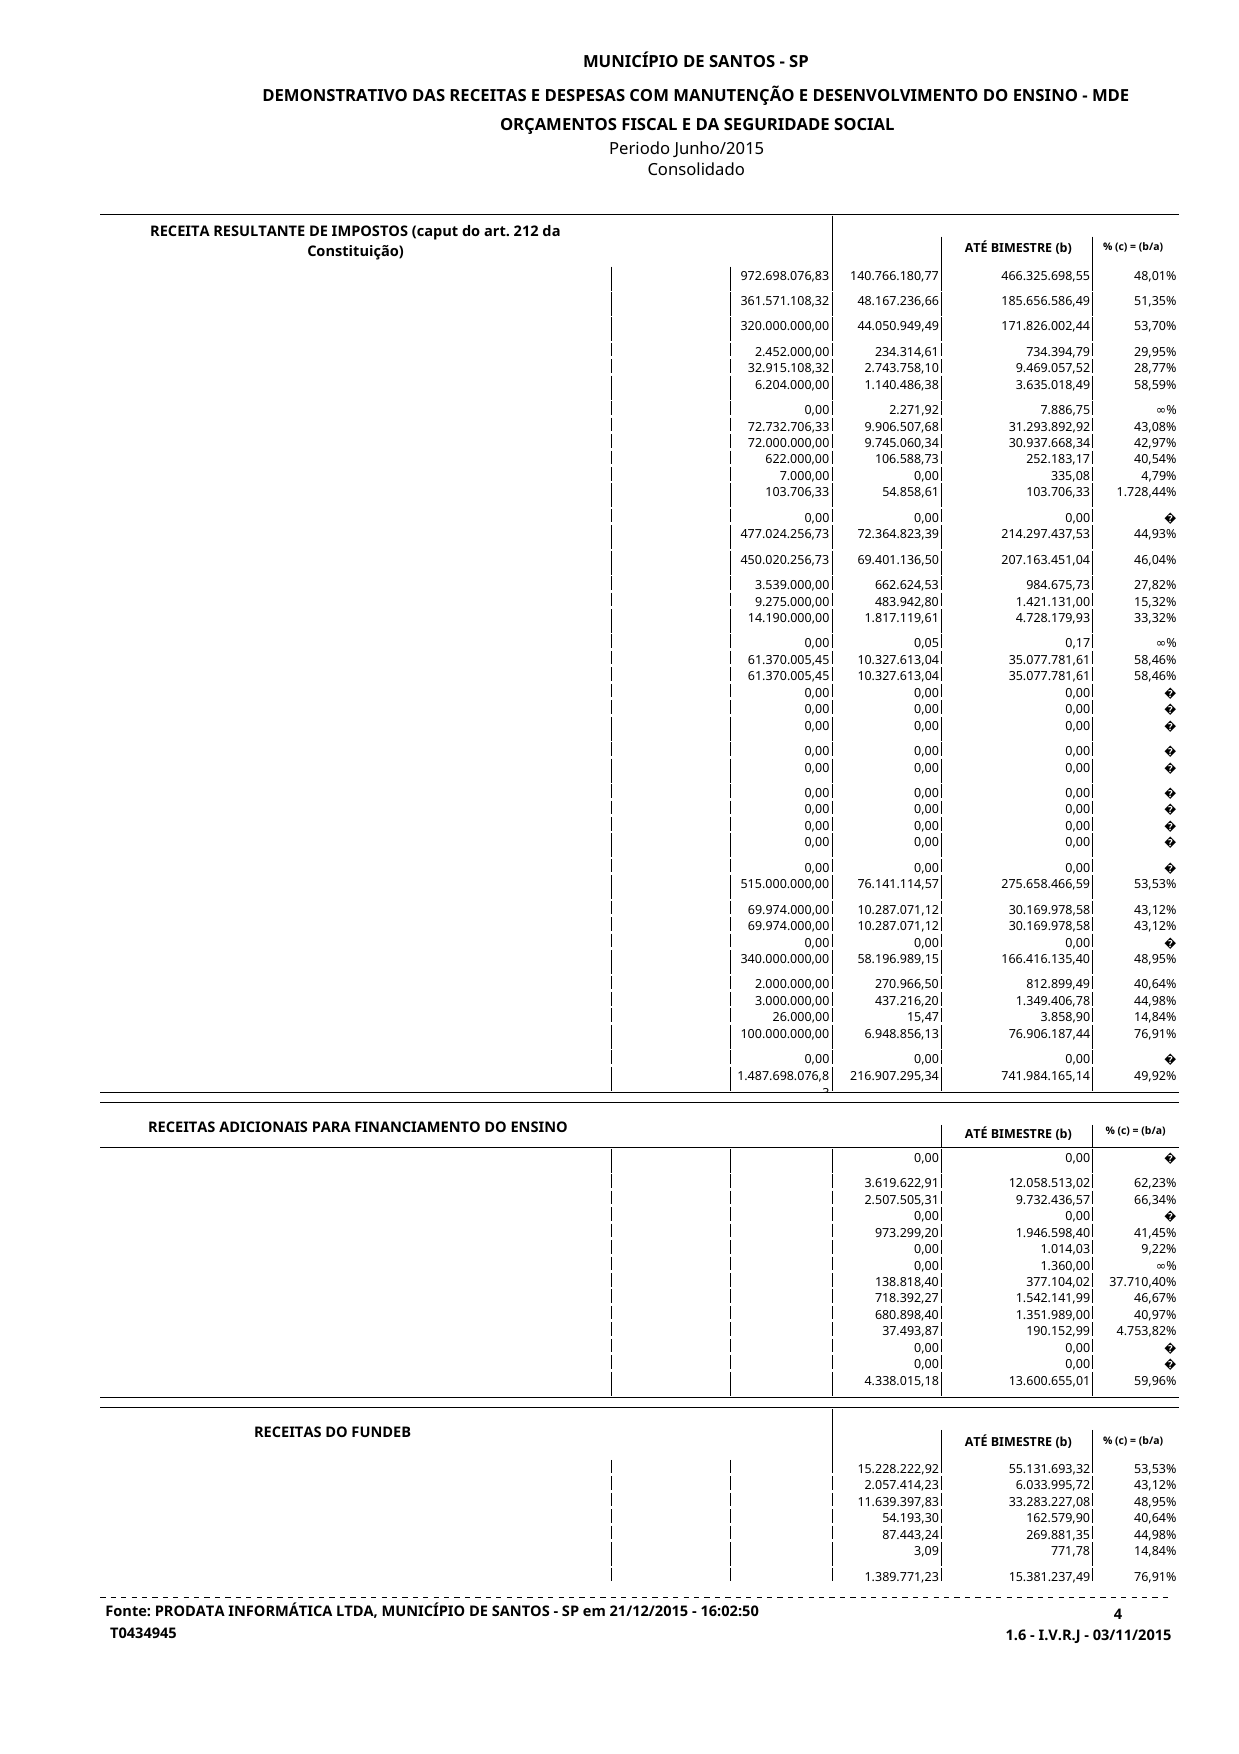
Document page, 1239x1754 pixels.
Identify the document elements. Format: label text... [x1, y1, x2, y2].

table_cell [314, 651, 402, 667]
table_cell [595, 509, 608, 525]
table_cell 0,00 [835, 759, 939, 775]
table_cell [116, 525, 201, 542]
table_cell [464, 609, 594, 626]
table_cell [595, 1290, 608, 1306]
table_cell [116, 1453, 201, 1458]
table_cell [996, 967, 1090, 976]
table_cell 1.946.598,40 [944, 1224, 1090, 1240]
table_cell [402, 467, 464, 483]
table_cell [722, 1399, 731, 1407]
table_cell [1114, 850, 1168, 859]
table_cell [402, 1399, 464, 1407]
table_cell [1181, 467, 1239, 483]
table_cell [1097, 733, 1114, 742]
table_cell [314, 733, 402, 742]
table_cell [213, 576, 313, 593]
table_cell 734.394,79 [944, 343, 1090, 359]
table_cell [733, 1290, 773, 1306]
table_cell [870, 775, 939, 784]
table_cell [110, 1411, 116, 1427]
table_cell [1181, 1372, 1239, 1388]
table_cell [971, 1094, 996, 1102]
table_cell [213, 334, 313, 343]
table_cell [1181, 318, 1239, 334]
table_cell [213, 451, 313, 467]
table_cell [1097, 1094, 1114, 1102]
table_cell [733, 1149, 773, 1165]
table_cell [110, 1094, 116, 1102]
table_cell [722, 609, 730, 626]
table_cell [116, 1083, 201, 1092]
table_cell [110, 217, 116, 235]
table_cell [464, 1355, 594, 1372]
table_cell [870, 1584, 939, 1598]
table_cell [595, 1584, 608, 1598]
table_cell [314, 850, 402, 859]
table_cell [621, 775, 717, 784]
table_cell 3,09 [835, 1542, 939, 1559]
table_cell [0, 136, 100, 150]
table_cell [0, 334, 100, 343]
table_cell 66,34% [1097, 1191, 1176, 1207]
table_cell [595, 318, 608, 334]
table_cell 270.966,50 [835, 976, 939, 992]
table_cell 43,12% [1097, 901, 1176, 917]
table_cell [1181, 567, 1239, 576]
table_cell [213, 542, 313, 551]
table_cell [595, 1388, 608, 1397]
table_cell [201, 992, 213, 1008]
table_cell [110, 668, 116, 684]
table_cell [0, 859, 100, 875]
table_cell [110, 733, 116, 742]
table_cell [116, 418, 201, 434]
table_cell [733, 1094, 773, 1102]
table_cell [201, 1493, 213, 1509]
table_cell [595, 1493, 608, 1509]
table_cell [835, 1399, 868, 1407]
table_cell 0,00 [944, 817, 1090, 833]
table_cell [201, 1067, 213, 1083]
table_cell [595, 343, 608, 359]
table_cell [722, 1290, 731, 1306]
table_cell [0, 451, 100, 467]
table_cell [464, 1191, 594, 1207]
table_cell [996, 1559, 1090, 1568]
table_cell [996, 1388, 1090, 1397]
table_cell [595, 1149, 608, 1165]
table_cell [621, 759, 717, 775]
table_cell [213, 1257, 313, 1273]
table_cell [595, 1399, 608, 1407]
table_cell [835, 1083, 868, 1092]
table_cell [464, 1411, 594, 1427]
table_cell [595, 850, 608, 859]
table_cell [110, 434, 116, 451]
table_cell [402, 509, 464, 525]
table_cell [595, 1067, 608, 1083]
table_cell [116, 509, 201, 525]
table_cell [116, 859, 201, 875]
table_cell 48.167.236,66 [835, 292, 939, 308]
table_cell [621, 1323, 717, 1339]
table_cell [314, 1509, 402, 1526]
table_cell [201, 1568, 213, 1584]
table_cell [947, 1453, 971, 1458]
table_cell [464, 343, 594, 359]
table_cell [733, 392, 773, 401]
table_cell 10.327.613,04 [835, 668, 939, 684]
table_cell [402, 950, 464, 967]
table_cell [110, 376, 116, 392]
table_cell [116, 359, 201, 376]
table_cell [0, 759, 100, 775]
table_cell [0, 1050, 100, 1067]
table_cell [722, 567, 731, 576]
table_cell 437.216,20 [835, 992, 939, 1008]
table_cell [213, 651, 313, 667]
table_cell [1181, 1273, 1239, 1289]
table_cell 26.000,00 [733, 1009, 829, 1025]
table_cell [314, 509, 402, 525]
table_cell [314, 451, 402, 467]
table_cell [621, 467, 717, 483]
table_cell [314, 75, 402, 84]
table_cell [402, 1025, 464, 1041]
table_cell [835, 217, 868, 235]
table_cell [733, 733, 773, 742]
table_cell [1097, 542, 1114, 551]
table_cell [201, 850, 213, 859]
table_cell [402, 292, 464, 308]
table_cell [213, 1460, 313, 1476]
table_cell [314, 359, 402, 376]
table_cell [213, 401, 313, 418]
table_header [870, 0, 939, 49]
table_cell [733, 1224, 773, 1240]
table_cell [1181, 1453, 1239, 1458]
table_cell [1181, 976, 1239, 992]
table_cell 0,00 [944, 1207, 1090, 1224]
table_cell 4.338.015,18 [835, 1372, 939, 1388]
table_cell 0,00 [733, 509, 829, 525]
table_cell [621, 742, 717, 759]
table_cell 515.000.000,00 [733, 875, 829, 901]
table_cell 106.588,73 [835, 451, 939, 467]
table_cell [733, 1273, 773, 1289]
table_cell [110, 684, 116, 700]
table_cell [110, 784, 116, 801]
table_cell [314, 1306, 402, 1322]
table_cell [110, 651, 116, 667]
table_cell [110, 1542, 116, 1559]
table_cell [116, 1355, 201, 1372]
table_cell [116, 392, 201, 401]
table_cell [595, 817, 608, 833]
table_cell [595, 525, 608, 542]
table_cell [947, 309, 971, 317]
table_cell [201, 875, 213, 892]
table_cell 0,00 [835, 467, 939, 483]
table_cell [595, 1323, 608, 1339]
table_cell [733, 1542, 773, 1559]
table_cell [402, 1568, 464, 1584]
table_cell [947, 626, 971, 634]
table_cell [595, 240, 608, 259]
table_cell 12.058.513,02 [944, 1174, 1090, 1191]
table_cell [621, 668, 717, 684]
table_cell [1097, 850, 1114, 859]
table_cell [971, 217, 996, 235]
table_cell 76,91% [1097, 1025, 1176, 1041]
table_cell 9.745.060,34 [835, 434, 939, 451]
table_cell [0, 1067, 100, 1083]
table_cell 69.401.136,50 [835, 551, 939, 567]
table_cell [722, 359, 731, 376]
table_cell [996, 217, 1090, 235]
table_cell [213, 567, 313, 576]
table_cell [1097, 1411, 1114, 1427]
table_cell [314, 668, 402, 684]
table_cell 1.542.141,99 [944, 1290, 1090, 1306]
table_cell [116, 801, 201, 817]
table_cell [1181, 112, 1239, 136]
table_cell [773, 1411, 829, 1427]
table_cell [722, 635, 731, 651]
table_cell [621, 1240, 717, 1257]
table_cell [213, 1224, 313, 1240]
table_cell [110, 950, 116, 967]
table_cell 13.600.655,01 [944, 1372, 1090, 1388]
table_cell [595, 542, 608, 551]
table_cell [996, 1165, 1090, 1174]
table_cell [621, 1125, 717, 1143]
table_cell [464, 1290, 594, 1306]
table_cell [314, 717, 402, 733]
table_cell [464, 401, 594, 418]
table_cell [201, 334, 213, 343]
table_cell [835, 567, 868, 576]
table_cell [213, 934, 313, 950]
table_cell [1114, 626, 1168, 634]
table_cell � [1097, 1339, 1176, 1355]
table_cell [971, 1388, 996, 1397]
table_cell [835, 240, 868, 259]
table_cell [110, 700, 116, 717]
table_cell [110, 1257, 116, 1273]
table_cell [213, 1174, 313, 1191]
table_cell [110, 240, 116, 259]
table_cell [402, 1355, 464, 1372]
table_cell [722, 1509, 731, 1526]
table_cell [110, 901, 116, 917]
table_cell [0, 283, 100, 292]
table_cell [201, 1355, 213, 1372]
table_cell [773, 1433, 829, 1449]
table_cell [110, 343, 116, 359]
table_cell [201, 434, 213, 451]
table_cell [201, 717, 213, 733]
table_cell [773, 850, 829, 859]
table_cell [870, 1453, 939, 1458]
table_cell [1181, 1290, 1239, 1306]
table_cell [595, 1509, 608, 1526]
table_cell [971, 1165, 996, 1174]
table_cell [1181, 51, 1239, 75]
table_cell [110, 593, 116, 609]
table_cell [996, 1411, 1090, 1427]
table_cell [213, 376, 313, 392]
table_cell [971, 1399, 996, 1407]
table_cell [835, 542, 868, 551]
table_cell [0, 1372, 100, 1388]
table_cell [201, 1094, 213, 1102]
table_cell ORÇAMENTOS FISCAL E DA SEGURIDADE SOCIAL [213, 112, 1181, 136]
table_cell [464, 542, 594, 551]
table_cell [402, 1388, 464, 1397]
table_cell [621, 259, 717, 265]
table_cell [722, 859, 731, 875]
table_cell [116, 542, 201, 551]
table_cell [464, 484, 594, 500]
table_cell [733, 1339, 773, 1355]
table_cell [595, 334, 608, 343]
table_cell [1097, 626, 1114, 634]
table_cell [201, 525, 213, 542]
table_cell [314, 309, 402, 317]
table_cell [116, 850, 201, 859]
table_cell [201, 1372, 213, 1388]
table_cell [213, 525, 313, 542]
table_cell [464, 418, 594, 434]
table_cell [722, 343, 731, 359]
table_cell [0, 157, 100, 180]
table_cell [722, 1094, 731, 1102]
table_cell [1097, 500, 1114, 509]
table_cell [1097, 1584, 1114, 1598]
table_cell [0, 292, 100, 308]
table_cell [722, 1050, 731, 1067]
table_cell [116, 775, 201, 784]
table_cell [110, 136, 116, 150]
table_cell [464, 1584, 594, 1598]
table_cell [1181, 576, 1239, 593]
table_cell [0, 201, 100, 213]
table_cell [116, 150, 201, 157]
table_cell [0, 1453, 100, 1458]
table_cell 0,00 [835, 1339, 939, 1355]
table_cell RECEITA RESULTANTE DE IMPOSTOS (caput do art. 212 da Constituição) [116, 217, 594, 265]
table_cell [773, 500, 829, 509]
table_cell [773, 1323, 829, 1339]
table_cell [835, 1411, 868, 1427]
table_cell [116, 1460, 201, 1476]
table_cell [870, 567, 939, 576]
table_cell 59,96% [1097, 1372, 1176, 1388]
table_cell [595, 875, 608, 892]
table_cell [722, 576, 731, 593]
table_cell [213, 717, 313, 733]
table_cell [464, 1559, 594, 1568]
table_cell [402, 1493, 464, 1509]
table_cell [110, 359, 116, 376]
table_cell [773, 1094, 829, 1102]
table_cell [464, 1568, 594, 1584]
table_cell [595, 1542, 608, 1559]
table_cell [621, 525, 717, 542]
table_cell [722, 1174, 731, 1191]
table_cell � [1097, 1207, 1176, 1224]
table_cell [110, 1509, 116, 1526]
table_cell [773, 1165, 829, 1174]
table_cell 30.937.668,34 [944, 434, 1090, 451]
table_cell [595, 593, 608, 609]
table_cell [0, 567, 100, 576]
table_cell [621, 318, 717, 334]
table_cell [110, 1067, 116, 1083]
table_cell [116, 343, 201, 359]
table_cell [110, 1339, 116, 1355]
table_cell [201, 700, 213, 717]
table_cell [201, 784, 213, 801]
table_cell [0, 1584, 100, 1598]
table_cell [1181, 992, 1239, 1008]
table_cell 0,00 [835, 784, 939, 801]
table_cell [201, 1306, 213, 1322]
table_cell [116, 1433, 201, 1449]
table_cell [402, 434, 464, 451]
table_cell [621, 1050, 717, 1067]
table_cell [996, 1083, 1090, 1092]
table_cell [1181, 1125, 1239, 1143]
table_cell [464, 742, 594, 759]
table_cell [116, 934, 201, 950]
table_cell [110, 742, 116, 759]
table_cell [722, 1460, 731, 1476]
table_cell [1114, 967, 1168, 976]
table_cell [0, 51, 100, 75]
table_cell [314, 700, 402, 717]
table_cell 1.728,44% [1097, 484, 1176, 500]
table_cell [314, 551, 402, 567]
table_cell [213, 1083, 313, 1092]
table_cell [947, 1559, 971, 1568]
table_cell [314, 1094, 402, 1102]
table_cell [110, 875, 116, 892]
table_cell [213, 467, 313, 483]
table_cell [773, 1399, 829, 1407]
table_cell [773, 1191, 829, 1207]
table_cell [621, 1476, 717, 1493]
table_cell [1097, 1388, 1114, 1397]
table_cell [971, 542, 996, 551]
table_cell [402, 1149, 464, 1165]
table_cell DEMONSTRATIVO DAS RECEITAS E DESPESAS COM MANUTENÇÃO E DESENVOLVIMENTO DO ENSINO - MDE [213, 84, 1179, 111]
table_cell [773, 775, 829, 784]
table_cell [314, 318, 402, 334]
table_cell [722, 901, 731, 917]
table_cell [621, 1174, 717, 1191]
table_cell [402, 1584, 464, 1598]
table_cell [201, 1083, 213, 1092]
table_cell [402, 1290, 464, 1306]
table_cell [722, 817, 731, 833]
table_cell [0, 635, 100, 651]
table_cell [870, 75, 939, 84]
table_cell [595, 1041, 608, 1050]
table_cell [621, 418, 717, 434]
table_cell [464, 1542, 594, 1559]
table_cell [621, 1399, 717, 1407]
table_cell [621, 1625, 717, 1644]
table_cell [116, 684, 201, 700]
table_cell [733, 1568, 773, 1584]
table_cell [621, 1306, 717, 1322]
table_cell [0, 359, 100, 376]
table_cell [773, 1125, 829, 1143]
table_cell [110, 1433, 116, 1449]
table_cell [402, 609, 464, 626]
table_cell [0, 192, 100, 201]
table_cell 43,12% [1097, 917, 1176, 934]
table_cell 10.287.071,12 [835, 917, 939, 934]
table_cell [733, 1453, 773, 1458]
table_cell [201, 733, 213, 742]
table_cell [595, 609, 608, 626]
table_cell [870, 500, 939, 509]
table_cell 40,64% [1097, 976, 1176, 992]
table_cell [947, 733, 971, 742]
table_cell [1097, 967, 1114, 976]
table_cell 1.6 - I.V.R.J - 03/11/2015 [870, 1625, 1171, 1644]
table_cell 1.487.698.076,83 [733, 1067, 829, 1092]
table_cell [314, 150, 402, 157]
table_cell [110, 1025, 116, 1041]
table_cell [110, 1388, 116, 1397]
table_cell 72.000.000,00 [733, 434, 829, 451]
table_cell [201, 484, 213, 500]
table_cell 0,00 [944, 684, 1090, 700]
table_cell [0, 1149, 100, 1165]
table_cell [971, 201, 996, 213]
table_cell [0, 434, 100, 451]
table_cell � [1097, 509, 1176, 525]
table_cell [595, 1224, 608, 1240]
table_cell [996, 775, 1090, 784]
table_cell [314, 1191, 402, 1207]
table_cell [116, 1526, 201, 1542]
table_cell [1181, 950, 1239, 967]
table_cell [595, 283, 608, 292]
table_cell [464, 392, 594, 401]
table_cell [201, 1323, 213, 1339]
table_cell [722, 401, 731, 418]
table_cell [595, 1433, 608, 1449]
table_cell 973.299,20 [835, 1224, 939, 1240]
table_header [116, 0, 201, 49]
table_cell [1181, 180, 1239, 192]
table_cell [722, 240, 731, 259]
table_cell [621, 1372, 717, 1388]
table_cell [464, 551, 594, 567]
table_cell [1181, 1509, 1239, 1526]
table_cell [1181, 1041, 1239, 1050]
table_cell [595, 967, 608, 976]
table_cell [314, 1339, 402, 1355]
table_cell [402, 976, 464, 992]
table_cell [213, 500, 313, 509]
table_cell [835, 967, 868, 976]
table_cell [733, 1460, 773, 1476]
table_cell [402, 1067, 464, 1083]
table_cell [595, 1009, 608, 1025]
table_cell [621, 1207, 717, 1224]
table_cell [1181, 717, 1239, 733]
table_cell [0, 217, 100, 235]
table_cell 680.898,40 [835, 1306, 939, 1322]
table_cell 0,00 [733, 934, 829, 950]
table_cell [201, 1290, 213, 1306]
table_cell [971, 1041, 996, 1050]
table_cell [773, 201, 829, 213]
table_cell [621, 1083, 717, 1092]
table_cell [213, 318, 313, 334]
table_cell [1181, 1083, 1239, 1092]
table_cell [621, 1493, 717, 1509]
table_cell 0,00 [733, 1050, 829, 1067]
table_cell [773, 240, 829, 259]
table_cell [110, 1009, 116, 1025]
table_cell [595, 1460, 608, 1476]
table_cell [213, 742, 313, 759]
table_cell [201, 817, 213, 833]
table_cell [621, 484, 717, 500]
table_cell [201, 112, 213, 136]
table_cell [971, 75, 996, 84]
table_cell [116, 733, 201, 742]
table_cell [0, 1041, 100, 1050]
table_cell [722, 684, 731, 700]
table_cell [201, 283, 213, 292]
table_cell [722, 759, 730, 775]
table_cell [110, 759, 116, 775]
table_cell [402, 733, 464, 742]
table_cell [773, 626, 829, 634]
table_cell 466.325.698,55 [944, 267, 1090, 283]
table_cell 0,05 [835, 635, 939, 651]
table_cell [0, 934, 100, 950]
table_cell [116, 180, 201, 192]
table_cell [213, 593, 313, 609]
table_cell [402, 525, 464, 542]
table_cell [722, 1584, 731, 1598]
table_cell 69.974.000,00 [733, 901, 829, 917]
table_cell [402, 1273, 464, 1289]
table_cell [201, 343, 213, 359]
table_cell [1181, 784, 1239, 801]
table_cell 53,53% [1097, 875, 1176, 892]
table_cell [996, 1094, 1090, 1102]
table_cell [314, 525, 402, 542]
table_cell [464, 1174, 594, 1191]
table_cell [201, 834, 213, 850]
table_cell [722, 484, 730, 500]
table_cell � [1097, 859, 1176, 875]
table_cell 0,00 [944, 1149, 1090, 1165]
table_cell [213, 201, 313, 213]
table_cell 0,00 [733, 759, 829, 775]
table_cell [1181, 801, 1239, 817]
table_cell [116, 717, 201, 733]
table_cell [0, 733, 100, 742]
table_cell [621, 1453, 717, 1458]
table_cell [1181, 509, 1239, 525]
table_cell [0, 700, 100, 717]
table_cell [314, 1174, 402, 1191]
table_cell � [1097, 1355, 1176, 1372]
table_cell [870, 626, 939, 634]
table_cell [110, 1165, 116, 1174]
table_cell [464, 901, 594, 917]
table_cell [595, 1240, 608, 1257]
table_cell [1114, 1388, 1168, 1397]
table_cell [733, 1584, 773, 1598]
table_cell [996, 1453, 1090, 1458]
table_cell [621, 817, 717, 833]
table_cell [835, 892, 868, 901]
table_cell 14,84% [1097, 1542, 1176, 1559]
table_cell [595, 392, 608, 401]
table_cell [116, 759, 201, 775]
table_cell [116, 1041, 201, 1050]
table_cell [201, 859, 213, 875]
table_cell [835, 1388, 868, 1397]
table_cell [1181, 542, 1239, 551]
table_cell 35.077.781,61 [944, 668, 1090, 684]
table_cell [110, 976, 116, 992]
table_cell [464, 1050, 594, 1067]
table_cell [1181, 1559, 1239, 1568]
table_cell [722, 267, 730, 283]
table_cell [213, 1009, 313, 1025]
table_cell [971, 283, 996, 292]
table_cell 741.984.165,14 [944, 1067, 1090, 1083]
table_cell 2.271,92 [835, 401, 939, 418]
table_cell 42,97% [1097, 434, 1176, 451]
table_cell [722, 1568, 731, 1584]
table_cell [464, 668, 594, 684]
table_cell [402, 283, 464, 292]
table_cell [402, 309, 464, 317]
table_cell [213, 1355, 313, 1372]
table_cell [402, 1174, 464, 1191]
table_cell [1181, 684, 1239, 700]
table_cell [314, 1542, 402, 1559]
table_cell [213, 1339, 313, 1355]
table_cell [0, 626, 100, 634]
table_cell [464, 1067, 594, 1083]
table_cell [402, 376, 464, 392]
table_cell [464, 1165, 594, 1174]
table_cell [870, 1041, 939, 1050]
table_cell [314, 401, 402, 418]
table_cell [110, 917, 116, 934]
table_cell [201, 500, 213, 509]
table_cell [595, 359, 608, 376]
table_cell [947, 500, 971, 509]
table_cell � [1097, 784, 1176, 801]
table_cell [0, 240, 100, 259]
table_cell [402, 934, 464, 950]
table_cell [722, 700, 731, 717]
table_cell [213, 392, 313, 401]
table_cell 9.469.057,52 [944, 359, 1090, 376]
table_cell [621, 1067, 717, 1083]
table_cell [1114, 392, 1168, 401]
table_cell � [1097, 934, 1176, 950]
table_cell [1181, 359, 1239, 376]
table_cell [0, 593, 100, 609]
table_cell [996, 626, 1090, 634]
table_cell [110, 801, 116, 817]
table_cell [464, 1224, 594, 1240]
table_cell [314, 1257, 402, 1273]
table_cell [464, 1476, 594, 1493]
table_cell [213, 1149, 313, 1165]
table_cell [1114, 136, 1168, 150]
table_cell 234.314,61 [835, 343, 939, 359]
table_cell [110, 892, 116, 901]
table_cell [1181, 1476, 1239, 1493]
table_cell 2.000.000,00 [733, 976, 829, 992]
table_cell [314, 418, 402, 434]
table_cell [402, 1526, 464, 1542]
table_cell [464, 1025, 594, 1041]
table_cell [947, 201, 971, 213]
table_cell [464, 684, 594, 700]
table_cell [595, 684, 608, 700]
table_cell [402, 967, 464, 976]
table_cell [110, 267, 116, 283]
table_cell [213, 551, 313, 567]
table_cell [1114, 309, 1168, 317]
table_cell [621, 1257, 717, 1273]
table_cell [595, 950, 608, 967]
table_cell [116, 201, 201, 213]
table_cell [1181, 1165, 1239, 1174]
table_cell [595, 733, 608, 742]
table_cell [201, 609, 213, 626]
table_cell [722, 967, 731, 976]
table_cell [464, 1083, 594, 1092]
table_cell [110, 1323, 116, 1339]
table_cell 275.658.466,59 [944, 875, 1090, 892]
table_cell 1.349.406,78 [944, 992, 1090, 1008]
table_cell 0,00 [733, 859, 829, 875]
table_cell [971, 892, 996, 901]
table_cell [1181, 668, 1239, 684]
table_cell [213, 509, 313, 525]
table_cell [116, 318, 201, 334]
table_cell [621, 1224, 717, 1240]
table_cell [402, 992, 464, 1008]
table_cell [314, 859, 402, 875]
table_cell [0, 484, 100, 500]
table_cell [110, 967, 116, 976]
table_cell [464, 1460, 594, 1476]
table_cell [835, 1584, 868, 1598]
table_cell [835, 626, 868, 634]
table_cell [213, 1273, 313, 1289]
table_cell [722, 1453, 731, 1458]
table_cell [110, 1191, 116, 1207]
table_cell [464, 334, 594, 343]
table_cell [110, 850, 116, 859]
table_cell [116, 1542, 201, 1559]
table_cell [110, 635, 116, 651]
table_cell [773, 1476, 829, 1493]
table_cell [201, 1207, 213, 1224]
table_cell [947, 967, 971, 976]
table_cell 28,77% [1097, 359, 1176, 376]
table_cell [733, 1411, 773, 1427]
table_cell [464, 292, 594, 308]
table_cell [213, 1067, 313, 1083]
table_cell 622.000,00 [733, 451, 829, 467]
table_cell 2.057.414,23 [835, 1476, 939, 1493]
table_cell [996, 136, 1090, 150]
table_cell [733, 1399, 773, 1407]
table_cell [314, 967, 402, 976]
table_cell [0, 467, 100, 483]
table_cell [1181, 892, 1239, 901]
table_cell 14,84% [1097, 1009, 1176, 1025]
table_cell [201, 1025, 213, 1041]
table_cell [595, 1306, 608, 1322]
table_cell [773, 392, 829, 401]
table_cell [110, 1290, 116, 1306]
table_cell [402, 635, 464, 651]
table_cell [621, 500, 717, 509]
table_cell [0, 1083, 100, 1092]
table_cell [621, 1025, 717, 1041]
table_cell [0, 1399, 100, 1408]
table_cell [110, 84, 116, 111]
table_cell [116, 635, 201, 651]
table_cell [402, 1165, 464, 1174]
table_cell [402, 359, 464, 376]
table_cell [722, 1009, 731, 1025]
table_cell [0, 668, 100, 684]
table_cell [110, 509, 116, 525]
table_cell [947, 1083, 971, 1092]
table_cell [722, 950, 730, 967]
table_cell [722, 801, 731, 817]
table_cell [1181, 484, 1239, 500]
table_cell [110, 576, 116, 593]
table_cell [213, 309, 313, 317]
table_cell [402, 700, 464, 717]
table_cell [722, 392, 731, 401]
table_cell [773, 1460, 829, 1476]
table_cell [464, 1509, 594, 1526]
table_cell [722, 500, 731, 509]
table_cell 44,93% [1097, 525, 1176, 542]
table_cell [621, 1542, 717, 1559]
table_cell [464, 359, 594, 376]
table_cell 0,00 [733, 700, 829, 717]
table_header [201, 0, 213, 49]
table_cell [1181, 1025, 1239, 1041]
table_cell [1181, 392, 1239, 401]
table_cell [464, 784, 594, 801]
table_cell [116, 967, 201, 976]
table_cell 27,82% [1097, 576, 1176, 593]
table_cell [870, 1094, 939, 1102]
table_cell [464, 859, 594, 875]
table_cell [110, 112, 116, 136]
table_cell [464, 593, 594, 609]
table_cell [314, 1083, 402, 1092]
table_cell [464, 1273, 594, 1289]
table_cell [722, 283, 730, 292]
table_cell [1181, 157, 1239, 180]
table_cell [116, 950, 201, 967]
table_cell [464, 635, 594, 651]
table_cell [0, 551, 100, 567]
table_cell [733, 1372, 773, 1388]
table_cell [110, 1476, 116, 1493]
table_cell [1181, 500, 1239, 509]
table_cell [464, 201, 594, 213]
table_cell [1181, 1067, 1239, 1083]
table_cell [870, 392, 939, 401]
table_cell [402, 892, 464, 901]
table_cell [314, 1323, 402, 1339]
table_cell [621, 1106, 717, 1122]
table_cell [621, 1411, 717, 1427]
table_cell [201, 1542, 213, 1559]
table_cell [733, 217, 773, 235]
table_cell [213, 892, 313, 901]
table_cell 0,00 [835, 684, 939, 700]
table_cell [1097, 892, 1114, 901]
table_cell [110, 551, 116, 567]
table_cell [722, 451, 731, 467]
table_cell [621, 542, 717, 551]
table_cell 0,00 [733, 684, 829, 700]
table_cell [0, 684, 100, 700]
table_cell [722, 1411, 731, 1427]
table_cell [1097, 309, 1114, 317]
table_cell [0, 717, 100, 733]
table_cell [0, 1460, 100, 1476]
table_cell [464, 1388, 594, 1397]
table_cell [773, 1306, 829, 1322]
table_cell [110, 318, 116, 334]
table_cell [1114, 334, 1168, 343]
table_cell [213, 950, 313, 967]
table_cell 3.619.622,91 [835, 1174, 939, 1191]
table_cell [314, 635, 402, 651]
table_cell [722, 509, 731, 525]
table_cell [464, 967, 594, 976]
table_cell 140.766.180,77 [835, 267, 939, 283]
table_cell [314, 784, 402, 801]
table_cell [116, 334, 201, 343]
table_cell [1181, 1584, 1239, 1598]
table_cell 0,00 [835, 742, 939, 759]
table_cell 40,54% [1097, 451, 1176, 467]
table_cell [870, 1388, 939, 1397]
table_cell � [1097, 700, 1176, 717]
table_cell [314, 1476, 402, 1493]
table_cell [621, 901, 717, 917]
table_cell 44,98% [1097, 1526, 1176, 1542]
table_cell [722, 717, 730, 733]
table_cell [201, 635, 213, 651]
table_cell 15,47 [835, 1009, 939, 1025]
table_cell [116, 992, 201, 1008]
table_cell [213, 850, 313, 859]
table_cell [213, 859, 313, 875]
table_cell [110, 75, 116, 84]
table_cell [314, 1067, 402, 1083]
table_cell [870, 733, 939, 742]
table_cell [116, 875, 201, 892]
table_cell [213, 1453, 313, 1458]
table_cell [595, 75, 608, 84]
table_cell 43,12% [1097, 1476, 1176, 1493]
table_cell [722, 1306, 731, 1322]
table_cell 53,53% [1097, 1460, 1176, 1476]
table_cell [773, 259, 829, 265]
table_cell [201, 759, 213, 775]
table_cell 9.275.000,00 [733, 593, 829, 609]
table_cell [1097, 217, 1114, 235]
table_cell Periodo Junho/2015 [402, 136, 971, 157]
table_cell 72.732.706,33 [733, 418, 829, 434]
table_cell [971, 775, 996, 784]
table_cell [464, 1323, 594, 1339]
table_cell [621, 1559, 717, 1568]
table_cell [314, 292, 402, 308]
table_cell [116, 567, 201, 576]
table_cell [971, 1584, 996, 1598]
table_cell [733, 1257, 773, 1273]
table_cell [402, 801, 464, 817]
table_cell [621, 1149, 717, 1165]
table_cell [201, 1509, 213, 1526]
table_cell [733, 1526, 773, 1542]
table_cell [116, 1306, 201, 1322]
table_cell 76.906.187,44 [944, 1025, 1090, 1041]
table_cell [116, 551, 201, 567]
table_cell [213, 136, 313, 150]
table_cell [733, 1106, 773, 1122]
table_cell 4.753,82% [1097, 1323, 1176, 1339]
table_cell [314, 759, 402, 775]
table_cell [733, 1493, 773, 1509]
table_cell � [1097, 684, 1176, 700]
table_cell [835, 75, 868, 84]
table_cell [402, 418, 464, 434]
table_cell [402, 401, 464, 418]
table_cell [116, 267, 201, 283]
table_cell [201, 576, 213, 593]
table_cell [1181, 1411, 1239, 1427]
table_cell 0,00 [835, 1050, 939, 1067]
table_cell [595, 901, 608, 917]
table_cell [464, 717, 594, 733]
table_cell [314, 684, 402, 700]
table_cell [621, 684, 717, 700]
table_cell [201, 1149, 213, 1165]
table_cell [1097, 259, 1114, 265]
table_cell [1181, 1207, 1239, 1224]
table_cell [996, 1041, 1090, 1050]
table_cell [110, 567, 116, 576]
table_cell % (c) = (b/a) [1095, 240, 1174, 259]
table_cell 450.020.256,73 [733, 551, 829, 576]
table_cell 4,79% [1097, 467, 1176, 483]
table_cell [201, 84, 213, 111]
table_cell [1181, 775, 1239, 784]
table_cell [595, 892, 608, 901]
table_cell [1181, 1149, 1239, 1165]
table_cell [213, 1290, 313, 1306]
table_cell [0, 850, 100, 859]
table_cell MUNICÍPIO DE SANTOS - SP [213, 50, 1179, 75]
table_cell 7.886,75 [944, 401, 1090, 418]
table_cell [213, 834, 313, 850]
table_cell [835, 1106, 868, 1122]
table_cell [996, 1399, 1090, 1407]
table_cell [116, 112, 201, 136]
table_cell [314, 934, 402, 950]
table_cell [595, 1165, 608, 1174]
table_cell [314, 992, 402, 1008]
table_cell [621, 567, 717, 576]
table_cell [722, 934, 731, 950]
table_cell 0,00 [944, 509, 1090, 525]
table_cell [110, 542, 116, 551]
table_cell [621, 359, 717, 376]
table_cell [201, 192, 213, 201]
table_cell [110, 609, 116, 626]
table_cell [201, 651, 213, 667]
table_cell [201, 1041, 213, 1050]
table_cell [201, 551, 213, 567]
table_cell [835, 1041, 868, 1050]
table_cell 0,00 [835, 1355, 939, 1372]
table_cell [314, 392, 402, 401]
table_cell [595, 934, 608, 950]
table_cell [1181, 733, 1239, 742]
table_cell [0, 1125, 100, 1143]
table_cell [733, 75, 773, 84]
table_cell [1181, 875, 1239, 892]
table_cell [621, 217, 717, 235]
table_cell [201, 136, 213, 150]
table_cell [1181, 609, 1239, 626]
table_cell 0,00 [944, 1339, 1090, 1355]
table_cell [402, 1257, 464, 1273]
table_cell [213, 992, 313, 1008]
table_cell [110, 1460, 116, 1476]
table_cell [402, 742, 464, 759]
table_cell [213, 733, 313, 742]
table_cell [213, 700, 313, 717]
table_cell [402, 392, 464, 401]
table_cell [464, 700, 594, 717]
table_cell 3.539.000,00 [733, 576, 829, 593]
table_cell [116, 1257, 201, 1273]
table_cell 9.906.507,68 [835, 418, 939, 434]
table_cell [402, 1224, 464, 1240]
table_cell [1114, 1083, 1168, 1092]
table_cell [464, 434, 594, 451]
table_cell [0, 1355, 100, 1372]
table_cell [464, 775, 594, 784]
table_cell [213, 1568, 313, 1584]
table_cell [1114, 1411, 1168, 1427]
table_cell [213, 1025, 313, 1041]
table_cell 0,00 [944, 742, 1090, 759]
table_cell [1181, 1339, 1239, 1355]
table_cell [870, 1106, 939, 1122]
table_cell [1181, 626, 1239, 634]
table_cell 100.000.000,00 [733, 1025, 829, 1050]
table_cell [116, 75, 201, 84]
table_cell [201, 1174, 213, 1191]
table_cell [0, 1290, 100, 1306]
table_cell [621, 784, 717, 801]
table_cell [402, 1323, 464, 1339]
table_cell [314, 1025, 402, 1041]
table_header [621, 0, 717, 49]
table_cell [870, 259, 939, 265]
table_cell [1114, 217, 1168, 235]
table_cell [773, 733, 829, 742]
table_cell [1181, 309, 1239, 317]
table_cell [773, 1559, 829, 1568]
table_cell [213, 343, 313, 359]
table_cell [595, 576, 608, 593]
table_cell [116, 917, 201, 934]
table_cell [201, 392, 213, 401]
table_cell [116, 1224, 201, 1240]
table_cell [314, 901, 402, 917]
table_cell [110, 418, 116, 434]
table_cell [0, 1493, 100, 1509]
table_cell [201, 1257, 213, 1273]
table_cell [314, 1526, 402, 1542]
table_cell [1181, 136, 1239, 150]
table_cell [201, 318, 213, 334]
table_cell [116, 1025, 201, 1041]
table_cell [110, 1273, 116, 1289]
table_cell [1097, 567, 1114, 576]
table_cell [1181, 1106, 1239, 1122]
table_cell [110, 467, 116, 483]
table_cell [870, 1083, 939, 1092]
table_cell [996, 392, 1090, 401]
table_cell [971, 259, 996, 265]
table_cell [1097, 150, 1114, 157]
table_cell [314, 1493, 402, 1509]
table_cell [722, 1476, 731, 1493]
table_cell [971, 334, 996, 343]
table_cell [314, 1372, 402, 1388]
table_cell [314, 343, 402, 359]
table_cell [201, 418, 213, 434]
table_cell [870, 1433, 939, 1449]
table_cell [116, 484, 201, 500]
table_cell [402, 334, 464, 343]
table_cell [464, 834, 594, 850]
table_cell [0, 267, 100, 283]
table_cell [1097, 1453, 1114, 1458]
table_cell [595, 700, 608, 717]
table_cell [213, 976, 313, 992]
table_cell [621, 717, 717, 733]
table_cell [621, 801, 717, 817]
table_cell � [1097, 759, 1176, 775]
table_cell [201, 892, 213, 901]
table_cell [722, 875, 730, 892]
table_cell [722, 1355, 731, 1372]
table_cell [0, 75, 100, 84]
table_cell [0, 112, 100, 136]
table_cell [996, 1604, 1090, 1623]
table_cell [0, 309, 100, 317]
table_cell [971, 850, 996, 859]
table_cell [0, 1559, 100, 1568]
table_cell [773, 1174, 829, 1191]
table_cell [464, 733, 594, 742]
table_cell [314, 1224, 402, 1240]
table_cell 972.698.076,83 [733, 267, 829, 292]
table_cell [116, 1584, 201, 1598]
table_cell [116, 1509, 201, 1526]
table_cell [314, 434, 402, 451]
table_cell [464, 892, 594, 901]
table_cell [621, 1041, 717, 1050]
table_cell [773, 1526, 829, 1542]
table_cell [201, 668, 213, 684]
table_cell [464, 1399, 594, 1407]
table_cell [773, 1273, 829, 1289]
table_cell [722, 1542, 730, 1559]
table_cell 1.351.989,00 [944, 1306, 1090, 1322]
table_cell [116, 1067, 201, 1083]
table_cell [402, 717, 464, 733]
table_cell [595, 1083, 608, 1092]
table_cell [1181, 551, 1239, 567]
table_cell [621, 1355, 717, 1372]
table_cell [110, 1526, 116, 1542]
table_cell 103.706,33 [733, 484, 829, 500]
table_cell [464, 1149, 594, 1165]
table_cell [621, 875, 717, 892]
table_cell [971, 309, 996, 317]
table_cell [621, 451, 717, 467]
table_cell [0, 1224, 100, 1240]
table_cell [722, 434, 731, 451]
table_cell [996, 733, 1090, 742]
table_cell [595, 309, 608, 317]
table_cell 6.204.000,00 [733, 376, 829, 392]
table_cell [0, 784, 100, 801]
table_cell [201, 801, 213, 817]
table_cell [1181, 901, 1239, 917]
table_cell [1181, 917, 1239, 934]
table_cell 76.141.114,57 [835, 875, 939, 892]
table_cell [201, 359, 213, 376]
table_cell [213, 180, 1179, 201]
table_cell [213, 1306, 313, 1322]
table_cell ATÉ BIMESTRE (b) [944, 240, 1092, 259]
table_cell [213, 1050, 313, 1067]
table_header [835, 0, 868, 49]
table_cell [110, 451, 116, 467]
table_cell 69.974.000,00 [733, 917, 829, 934]
table_header [996, 0, 1090, 49]
table_cell [110, 157, 116, 180]
table_cell [201, 976, 213, 992]
table_cell [733, 240, 773, 259]
table_cell [1114, 892, 1168, 901]
table_cell [0, 1191, 100, 1207]
table_cell 2.743.758,10 [835, 359, 939, 376]
table_cell [947, 1584, 971, 1598]
table_cell [722, 217, 731, 235]
table_cell [1114, 775, 1168, 784]
table_cell [464, 950, 594, 967]
table_cell [947, 259, 971, 265]
table_cell [773, 1509, 829, 1526]
table_cell [722, 1323, 731, 1339]
table_cell [1181, 1009, 1239, 1025]
table_cell [110, 834, 116, 850]
table_cell [464, 525, 594, 542]
table_cell [314, 1207, 402, 1224]
table_cell [1181, 75, 1239, 84]
table_cell [201, 901, 213, 917]
table_cell [201, 1559, 213, 1568]
table_cell [116, 651, 201, 667]
table_cell [621, 401, 717, 418]
table_cell [1181, 1388, 1239, 1397]
table_cell [201, 1240, 213, 1257]
table_cell [595, 1453, 608, 1458]
table_cell 44.050.949,49 [835, 318, 939, 334]
table_cell [464, 1372, 594, 1388]
table_cell [314, 201, 402, 213]
table_cell [1181, 1604, 1239, 1623]
table_cell [835, 1094, 868, 1102]
table_cell [1097, 392, 1114, 401]
table_cell [621, 733, 717, 742]
table_cell [595, 626, 608, 634]
table_cell [595, 976, 608, 992]
table_cell 0,00 [944, 859, 1090, 875]
table_cell [0, 1306, 100, 1322]
table_cell [621, 283, 717, 292]
table_cell [201, 1224, 213, 1240]
table_cell 76,91% [1097, 1568, 1176, 1584]
table_cell [116, 434, 201, 451]
table_cell [595, 1025, 608, 1041]
table_cell [733, 1125, 773, 1143]
table_cell [996, 1106, 1090, 1122]
table_cell [773, 1355, 829, 1372]
table_cell [116, 1411, 201, 1427]
table_cell [201, 917, 213, 934]
table_cell [1181, 834, 1239, 850]
table_cell [201, 467, 213, 483]
table_cell [870, 217, 939, 235]
table_cell [595, 451, 608, 467]
table_cell [116, 1174, 201, 1191]
table_cell [722, 784, 731, 801]
table_cell [116, 1207, 201, 1224]
table_cell [722, 992, 731, 1008]
table_cell [110, 283, 116, 292]
table_cell [971, 136, 996, 150]
table_cell [116, 1493, 201, 1509]
table_cell [733, 1625, 773, 1644]
table_cell [595, 759, 608, 775]
table_cell 320.000.000,00 [733, 318, 829, 343]
table_cell [201, 1388, 213, 1397]
table_cell [722, 467, 731, 483]
table_cell [595, 1339, 608, 1355]
table_cell [116, 1191, 201, 1207]
table_cell ATÉ BIMESTRE (b) [944, 1125, 1092, 1144]
table_cell [722, 525, 730, 542]
table_cell [971, 626, 996, 634]
table_cell [947, 392, 971, 401]
table_cell [1181, 192, 1239, 201]
table_cell [0, 1526, 100, 1542]
table_cell [314, 1240, 402, 1257]
table_cell [621, 1388, 717, 1397]
table_cell [722, 1388, 731, 1397]
table_cell [0, 976, 100, 992]
table_cell 0,00 [835, 801, 939, 817]
table_cell [110, 1355, 116, 1372]
table_cell [733, 1559, 773, 1568]
table_cell [0, 1339, 100, 1355]
table_cell [1097, 75, 1114, 84]
table_cell 29,95% [1097, 343, 1176, 359]
table_cell [1181, 150, 1239, 157]
table_cell [314, 593, 402, 609]
table_cell [835, 1165, 868, 1174]
table_cell [595, 1526, 608, 1542]
table_cell [213, 1526, 313, 1542]
table_cell 0,00 [733, 801, 829, 817]
table_cell [1114, 542, 1168, 551]
table_cell [773, 1106, 829, 1122]
table_cell [870, 850, 939, 859]
table_cell [1097, 1604, 1114, 1623]
table_cell [947, 567, 971, 576]
table_cell [595, 717, 608, 733]
table_cell [1114, 75, 1168, 84]
table_cell 32.915.108,32 [733, 359, 829, 376]
table_cell [595, 1568, 608, 1584]
table_cell [402, 1509, 464, 1526]
table_cell [0, 1207, 100, 1224]
table_cell [464, 576, 594, 593]
table_cell 190.152,99 [944, 1323, 1090, 1339]
table_cell [402, 1339, 464, 1355]
table_cell 31.293.892,92 [944, 418, 1090, 434]
table_cell 0,00 [944, 700, 1090, 717]
table_cell [464, 467, 594, 483]
table_cell [464, 318, 594, 334]
table_cell [402, 668, 464, 684]
table_cell [595, 292, 608, 308]
table_cell [314, 467, 402, 483]
table_cell 166.416.135,40 [944, 950, 1090, 967]
table_cell [201, 1191, 213, 1207]
table_cell [402, 651, 464, 667]
table_cell [1097, 136, 1114, 150]
table_cell [1181, 1526, 1239, 1542]
table_cell [213, 817, 313, 833]
table_cell [201, 401, 213, 418]
table_cell [402, 1372, 464, 1388]
table_cell 15.228.222,92 [835, 1460, 939, 1476]
table_cell [1181, 635, 1239, 651]
table_cell [621, 75, 717, 84]
table_cell 138.818,40 [835, 1273, 939, 1289]
table_cell [595, 1094, 608, 1102]
table_cell [0, 817, 100, 833]
table_cell [116, 1399, 201, 1407]
table_cell [1181, 451, 1239, 467]
table_cell [621, 1568, 717, 1584]
table_cell [733, 1476, 773, 1493]
table_cell [116, 1290, 201, 1306]
table_cell [1181, 434, 1239, 451]
table_cell [201, 934, 213, 950]
table_cell [971, 1559, 996, 1568]
table_cell [402, 484, 464, 500]
table_cell [621, 1526, 717, 1542]
table_cell [947, 542, 971, 551]
table_cell [314, 1041, 402, 1050]
table_cell [1114, 283, 1168, 292]
table_cell [110, 1559, 116, 1568]
table_cell [0, 1240, 100, 1257]
table_cell 0,00 [733, 834, 829, 850]
table_cell [116, 593, 201, 609]
table_cell [116, 892, 201, 901]
table_cell [402, 542, 464, 551]
table_cell [464, 801, 594, 817]
table_cell 15.381.237,49 [944, 1568, 1090, 1584]
table_cell 41,45% [1097, 1224, 1176, 1240]
table_cell [722, 1372, 730, 1388]
table_cell [595, 1257, 608, 1273]
table_cell � [1097, 817, 1176, 833]
table_cell 0,00 [733, 635, 829, 651]
table_cell [595, 1411, 608, 1427]
table_cell [213, 917, 313, 934]
table_cell [201, 180, 213, 192]
table_cell [722, 259, 731, 265]
table_cell [870, 542, 939, 551]
table_cell [110, 817, 116, 833]
table_cell [201, 950, 213, 967]
table_header [402, 0, 464, 49]
table_cell [110, 180, 116, 192]
table_cell [971, 967, 996, 976]
table_cell 0,00 [944, 801, 1090, 817]
table_cell [835, 392, 868, 401]
table_cell 0,00 [835, 1257, 939, 1273]
table_cell [621, 635, 717, 651]
table_cell [116, 1273, 201, 1289]
table_header [733, 0, 773, 49]
table_cell [314, 1050, 402, 1067]
table_cell [116, 1372, 201, 1388]
table_cell [213, 484, 313, 500]
table_cell [1181, 401, 1239, 418]
table_cell [1181, 934, 1239, 950]
table_cell [314, 775, 402, 784]
table_cell [116, 84, 201, 111]
table_cell [621, 309, 717, 317]
table_cell [0, 875, 100, 892]
table_cell [464, 1339, 594, 1355]
table_cell [314, 376, 402, 392]
table_cell [110, 201, 116, 213]
table_cell [314, 801, 402, 817]
table_cell [996, 542, 1090, 551]
table_cell [733, 1433, 773, 1449]
table_cell [595, 418, 608, 434]
table_cell [595, 742, 608, 759]
table_cell [213, 1041, 313, 1050]
table_cell 0,00 [835, 934, 939, 950]
table_cell [201, 1526, 213, 1542]
table_cell 87.443,24 [835, 1526, 939, 1542]
table_cell [1181, 859, 1239, 875]
table_cell [0, 1094, 100, 1103]
table_cell [213, 1584, 313, 1598]
table_cell [621, 609, 717, 626]
table_cell [722, 651, 731, 667]
table_cell [116, 309, 201, 317]
table_cell [595, 784, 608, 801]
table_cell [213, 901, 313, 917]
table_cell [402, 875, 464, 892]
table_cell [464, 759, 594, 775]
table_cell 984.675,73 [944, 576, 1090, 593]
table_cell [116, 742, 201, 759]
table_cell [464, 1094, 594, 1102]
table_header [213, 0, 313, 49]
table_cell [314, 1460, 402, 1476]
table_cell [996, 259, 1090, 265]
table_cell [0, 576, 100, 593]
table_cell [773, 1584, 829, 1598]
table_cell Fonte: PRODATA INFORMÁTICA LTDA, MUNICÍPIO DE SANTOS - SP em 21/12/2015 - 16:02:50 [105, 1601, 996, 1623]
table_cell [110, 51, 116, 75]
table_cell 46,04% [1097, 551, 1176, 567]
table_cell [116, 1559, 201, 1568]
table_cell [1181, 1433, 1239, 1449]
table_cell [733, 1306, 773, 1322]
table_cell 185.656.586,49 [944, 292, 1090, 308]
table_cell [402, 684, 464, 700]
table_cell 718.392,27 [835, 1290, 939, 1306]
table_cell [464, 1257, 594, 1273]
table_cell [621, 950, 717, 967]
table_cell [1114, 1165, 1168, 1174]
table_cell 4.728.179,93 [944, 609, 1090, 626]
table_cell [314, 917, 402, 934]
table_cell [621, 1290, 717, 1306]
table_cell [1181, 1399, 1239, 1408]
table_cell [595, 1273, 608, 1289]
table_cell [595, 201, 608, 213]
table_cell [971, 1083, 996, 1092]
table_cell [621, 201, 717, 213]
table_cell [595, 217, 608, 235]
table_cell [971, 567, 996, 576]
table_cell 214.297.437,53 [944, 525, 1090, 542]
table_cell 477.024.256,73 [733, 525, 829, 551]
table_cell [110, 1050, 116, 1067]
table_cell [201, 1460, 213, 1476]
table_cell [1181, 651, 1239, 667]
table_cell [971, 392, 996, 401]
table_cell [110, 1240, 116, 1257]
table_cell [595, 434, 608, 451]
table_cell [402, 576, 464, 593]
table_cell 53,70% [1097, 318, 1176, 334]
table_cell [110, 334, 116, 343]
table_cell [1181, 850, 1239, 859]
table_cell 0,00 [835, 817, 939, 833]
table_cell 9.732.436,57 [944, 1191, 1090, 1207]
table_cell [1097, 775, 1114, 784]
table_cell [621, 1460, 717, 1476]
table_cell [110, 484, 116, 500]
table_cell [402, 1240, 464, 1257]
table_cell [733, 1240, 773, 1257]
table_cell [314, 609, 402, 626]
table_cell [116, 500, 201, 509]
table_cell [835, 733, 868, 742]
table_cell [402, 593, 464, 609]
table_cell 43,08% [1097, 418, 1176, 434]
table_cell [1181, 259, 1239, 265]
table_cell [314, 500, 402, 509]
table_cell [213, 1240, 313, 1257]
table_cell 269.881,35 [944, 1526, 1090, 1542]
table_cell [213, 434, 313, 451]
table_cell [464, 1493, 594, 1509]
table_cell 40,64% [1097, 1509, 1176, 1526]
table_cell [464, 509, 594, 525]
table_cell 0,00 [944, 1050, 1090, 1067]
table_cell [773, 1453, 829, 1458]
table_cell ∞% [1097, 1257, 1176, 1273]
table_cell 2.452.000,00 [733, 343, 829, 359]
table_cell 4 [1114, 1604, 1171, 1623]
table_cell % (c) = (b/a) [1097, 1124, 1176, 1143]
table_cell [116, 451, 201, 467]
table_cell [201, 1399, 213, 1407]
table_cell [1181, 1493, 1239, 1509]
table_cell [1181, 525, 1239, 542]
table_cell [722, 917, 731, 934]
table_cell [314, 267, 402, 283]
table_cell [733, 259, 773, 265]
table_header [464, 0, 594, 49]
table_cell [116, 1094, 201, 1102]
table_cell [621, 1273, 717, 1289]
table_cell [595, 859, 608, 875]
table_cell [110, 1372, 116, 1388]
table_cell [213, 267, 313, 283]
table_cell [870, 892, 939, 901]
table_cell [733, 626, 773, 634]
table_cell [733, 850, 773, 859]
table_cell [835, 283, 868, 292]
table_cell [116, 1339, 201, 1355]
table_cell [621, 1009, 717, 1025]
table_cell [1181, 967, 1239, 976]
table_cell [213, 759, 313, 775]
table_cell [402, 901, 464, 917]
table_cell 0,00 [944, 1355, 1090, 1372]
table_cell [1181, 1224, 1239, 1240]
table_cell [996, 201, 1090, 213]
table_cell [0, 1604, 100, 1623]
table_cell [1114, 150, 1168, 157]
table_cell [464, 817, 594, 833]
table_cell [213, 75, 313, 84]
table_cell [773, 1240, 829, 1257]
table_cell [947, 892, 971, 901]
table_cell 0,00 [835, 1240, 939, 1257]
table_cell [116, 1240, 201, 1257]
table_cell [621, 917, 717, 934]
table_cell [722, 1165, 731, 1174]
table_cell [116, 626, 201, 634]
table_cell [110, 1306, 116, 1322]
table_cell [110, 525, 116, 542]
table_cell [464, 75, 594, 84]
table_cell [464, 1306, 594, 1322]
table_cell [1097, 1106, 1114, 1122]
table_cell 54.193,30 [835, 1509, 939, 1526]
table_cell 35.077.781,61 [944, 651, 1090, 667]
table_cell [402, 1306, 464, 1322]
table_cell [595, 992, 608, 1008]
table_cell 61.370.005,45 [733, 651, 829, 667]
table_cell [1181, 376, 1239, 392]
table_cell [870, 334, 939, 343]
table_cell [722, 1240, 731, 1257]
table_cell [213, 1509, 313, 1526]
table_cell [621, 1165, 717, 1174]
table_cell [722, 626, 731, 634]
table_cell [870, 1125, 939, 1143]
table_cell [947, 1399, 971, 1407]
table_cell [621, 343, 717, 359]
table_cell [201, 509, 213, 525]
table_cell [1181, 1306, 1239, 1322]
table_cell [722, 551, 730, 567]
table_cell [595, 1476, 608, 1493]
table_cell [595, 1174, 608, 1191]
table_cell [402, 1453, 464, 1458]
table_cell [835, 1125, 868, 1143]
table_cell [464, 376, 594, 392]
table_cell [402, 1460, 464, 1476]
table_cell 58.196.989,15 [835, 950, 939, 967]
table_cell [1181, 1323, 1239, 1339]
table_cell [116, 467, 201, 483]
table_cell [996, 1584, 1090, 1598]
table_cell [947, 1094, 971, 1102]
table_cell 51,35% [1097, 292, 1176, 308]
table_cell [1114, 1094, 1168, 1102]
table_cell [722, 1224, 731, 1240]
table_cell [996, 150, 1090, 157]
table_cell [213, 283, 313, 292]
table_header [1181, 0, 1239, 49]
table_cell [621, 434, 717, 451]
table_cell [733, 1355, 773, 1372]
table_cell [314, 1559, 402, 1568]
table_cell [947, 1165, 971, 1174]
table_cell [116, 1165, 201, 1174]
table_cell [971, 1411, 996, 1427]
table_cell [947, 1411, 971, 1427]
table_cell [314, 567, 402, 576]
table_cell [213, 967, 313, 976]
table_cell [201, 1339, 213, 1355]
table_cell [0, 1257, 100, 1273]
table_cell [1181, 817, 1239, 833]
table_cell [621, 967, 717, 976]
table_cell [201, 150, 213, 157]
table_cell [595, 1050, 608, 1067]
table_cell [947, 850, 971, 859]
table_cell [722, 742, 731, 759]
table_cell [0, 967, 100, 976]
table_header [1114, 0, 1168, 49]
table_cell [773, 1568, 829, 1584]
table_header [947, 0, 971, 49]
table_cell [314, 1273, 402, 1289]
table_cell [1097, 1399, 1114, 1407]
table_cell [402, 1041, 464, 1050]
table_cell [722, 1625, 731, 1644]
table_cell T0434945 [110, 1623, 616, 1645]
table_cell [0, 509, 100, 525]
table_cell [116, 376, 201, 392]
table_cell [1181, 742, 1239, 759]
table_cell [116, 1050, 201, 1067]
table_cell [621, 593, 717, 609]
table_cell [402, 626, 464, 634]
table_cell [1097, 334, 1114, 343]
table_cell [722, 775, 731, 784]
table_cell [116, 1388, 201, 1397]
table_cell [201, 684, 213, 700]
table_cell [0, 1323, 100, 1339]
table_cell [116, 976, 201, 992]
table_cell [971, 150, 996, 157]
table_cell [213, 418, 313, 434]
table_cell [595, 775, 608, 784]
table_cell [201, 1050, 213, 1067]
table_cell [1114, 259, 1168, 265]
table_cell [201, 567, 213, 576]
table_cell � [1097, 742, 1176, 759]
table_cell [870, 1165, 939, 1174]
table_cell [116, 668, 201, 684]
table_cell [0, 318, 100, 334]
table_cell [201, 376, 213, 392]
table_cell [0, 418, 100, 434]
table_cell 0,00 [835, 717, 939, 733]
table_cell [971, 500, 996, 509]
table_cell [314, 136, 402, 150]
table_cell [947, 75, 971, 84]
table_cell [314, 950, 402, 967]
table_cell [1181, 418, 1239, 434]
table_cell [773, 1372, 829, 1388]
table_cell [722, 201, 731, 213]
table_cell [213, 1559, 313, 1568]
table_cell [213, 775, 313, 784]
table_cell [116, 283, 201, 292]
table_cell [595, 1559, 608, 1568]
table_cell [213, 1094, 313, 1102]
table_cell [996, 567, 1090, 576]
table_cell [464, 1009, 594, 1025]
table_cell [773, 1493, 829, 1509]
table_cell [110, 1399, 116, 1407]
table_cell [213, 801, 313, 817]
table_cell [464, 626, 594, 634]
table_cell [971, 1106, 996, 1122]
table_cell [110, 150, 116, 157]
table_cell [1181, 1174, 1239, 1191]
table_cell [0, 343, 100, 359]
table_cell 48,01% [1097, 267, 1176, 283]
table_cell [870, 309, 939, 317]
table_cell [201, 1009, 213, 1025]
table_cell [621, 834, 717, 850]
table_cell [996, 500, 1090, 509]
table_cell Consolidado [213, 157, 1179, 180]
table_cell [314, 626, 402, 634]
table_cell [1181, 267, 1239, 283]
table_cell [213, 1207, 313, 1224]
table_cell [464, 1453, 594, 1458]
table_cell [1097, 201, 1114, 213]
table_cell [464, 992, 594, 1008]
table_cell 812.899,49 [944, 976, 1090, 992]
table_cell [0, 651, 100, 667]
table_cell [116, 609, 201, 626]
table_cell [116, 1323, 201, 1339]
table_cell ATÉ BIMESTRE (b) [944, 1433, 1092, 1452]
table_cell [402, 1009, 464, 1025]
table_cell [116, 192, 201, 201]
table_cell [314, 742, 402, 759]
table_cell [0, 1025, 100, 1041]
table_cell [213, 1323, 313, 1339]
table_cell [996, 892, 1090, 901]
table_cell 0,00 [944, 759, 1090, 775]
table_cell [621, 1339, 717, 1355]
table_cell [0, 917, 100, 934]
table_cell [116, 401, 201, 418]
table_cell [402, 1476, 464, 1493]
table_cell [1114, 1453, 1168, 1458]
table_cell [402, 834, 464, 850]
table_cell [314, 542, 402, 551]
table_cell [971, 733, 996, 742]
table_cell 2.507.505,31 [835, 1191, 939, 1207]
table_cell [595, 259, 608, 265]
table_cell [213, 292, 313, 308]
table_cell [971, 1453, 996, 1458]
table_cell [621, 334, 717, 343]
table_cell [213, 1399, 313, 1407]
table_cell [0, 801, 100, 817]
table_cell 171.826.002,44 [944, 318, 1090, 334]
table_cell [1114, 1106, 1168, 1122]
table_cell 1.360,00 [944, 1257, 1090, 1273]
table_cell [595, 267, 608, 283]
table_cell [0, 1509, 100, 1526]
table_cell [314, 334, 402, 343]
table_cell [621, 292, 717, 308]
table_cell [621, 1584, 717, 1598]
table_cell [595, 801, 608, 817]
table_cell [595, 651, 608, 667]
table_cell [0, 1433, 100, 1449]
table_cell 40,97% [1097, 1306, 1176, 1322]
table_cell 44,98% [1097, 992, 1176, 1008]
table_cell [722, 75, 731, 84]
table_cell [201, 1584, 213, 1598]
table_cell 377.104,02 [944, 1273, 1090, 1289]
table_cell 0,00 [835, 859, 939, 875]
table_cell [0, 1542, 100, 1559]
table_cell 49,92% [1097, 1067, 1176, 1083]
table_cell [0, 401, 100, 418]
table_cell [116, 576, 201, 593]
table_cell [621, 267, 717, 283]
table_cell [314, 1388, 402, 1397]
table_cell [733, 1509, 773, 1526]
table_cell � [1097, 834, 1176, 850]
table_cell [314, 283, 402, 292]
table_cell [0, 609, 100, 626]
table_cell ∞% [1097, 635, 1176, 651]
table_cell [722, 542, 731, 551]
table_cell [110, 1207, 116, 1224]
table_cell 103.706,33 [944, 484, 1090, 500]
table_cell [722, 1257, 731, 1273]
table_cell [464, 976, 594, 992]
table_cell 0,00 [733, 717, 829, 733]
table_cell [0, 992, 100, 1008]
table_cell 33.283.227,08 [944, 1493, 1090, 1509]
table_cell 48,95% [1097, 950, 1176, 967]
table_cell [314, 817, 402, 833]
table_cell [402, 784, 464, 801]
table_cell [1181, 1257, 1239, 1273]
table_cell [314, 875, 402, 892]
table_cell [595, 1355, 608, 1372]
table_cell 340.000.000,00 [733, 950, 829, 976]
table_cell 3.858,90 [944, 1009, 1090, 1025]
table_cell [722, 292, 730, 308]
table_cell [402, 267, 464, 283]
table_cell [1181, 1094, 1239, 1103]
table_cell [595, 1191, 608, 1207]
table_cell [110, 292, 116, 308]
table_cell [201, 292, 213, 308]
table_cell 0,00 [944, 834, 1090, 850]
table_cell 30.169.978,58 [944, 901, 1090, 917]
table_cell [722, 892, 731, 901]
table_cell [402, 451, 464, 467]
table_cell [314, 1009, 402, 1025]
table_cell [947, 334, 971, 343]
table_cell [314, 1355, 402, 1372]
table_cell [314, 1584, 402, 1598]
table_cell [116, 1009, 201, 1025]
table_cell 58,59% [1097, 376, 1176, 392]
table_cell 0,00 [835, 834, 939, 850]
table_cell [722, 976, 731, 992]
table_cell [213, 1542, 313, 1559]
table_cell [110, 1584, 116, 1597]
table_cell [110, 859, 116, 875]
table_cell 0,00 [835, 1207, 939, 1224]
table_cell [1114, 567, 1168, 576]
table_cell 61.370.005,45 [733, 668, 829, 684]
table_cell [0, 542, 100, 551]
table_cell [870, 201, 939, 213]
table_cell [996, 283, 1090, 292]
table_cell [595, 551, 608, 567]
table_header [595, 0, 608, 49]
table_cell 33,32% [1097, 609, 1176, 626]
table_cell 3.635.018,49 [944, 376, 1090, 392]
table_cell [1097, 1559, 1114, 1568]
table_cell 0,00 [733, 817, 829, 833]
table_header [773, 0, 829, 49]
table_cell [1114, 500, 1168, 509]
table_cell [201, 201, 213, 213]
table_cell [722, 1493, 731, 1509]
table_cell [722, 1083, 731, 1092]
table_cell [621, 700, 717, 717]
table_cell 335,08 [944, 467, 1090, 483]
table_cell [595, 500, 608, 509]
table_header [0, 0, 100, 49]
table_cell 55.131.693,32 [944, 1460, 1090, 1476]
table_cell [201, 267, 213, 283]
table_cell [722, 1125, 731, 1143]
table_cell [213, 359, 313, 376]
table_cell [947, 283, 971, 292]
table_cell [464, 567, 594, 576]
table_cell [0, 500, 100, 509]
table_cell [621, 626, 717, 634]
table_cell [464, 651, 594, 667]
table_cell [402, 201, 464, 213]
table_cell [722, 1041, 731, 1050]
table_cell 0,00 [944, 934, 1090, 950]
table_cell 48,95% [1097, 1493, 1176, 1509]
table_cell [464, 1526, 594, 1542]
table_cell [0, 1273, 100, 1289]
table_cell 0,00 [944, 784, 1090, 801]
table_cell [464, 917, 594, 934]
table_cell [835, 259, 868, 265]
table_cell [201, 75, 213, 84]
table_cell [110, 309, 116, 317]
table_cell 662.624,53 [835, 576, 939, 593]
table_cell [947, 1388, 971, 1397]
table_cell [1181, 201, 1239, 213]
table_cell [773, 1257, 829, 1273]
table_cell [110, 626, 116, 634]
table_cell [110, 1568, 116, 1584]
table_cell [314, 976, 402, 992]
table_cell [402, 567, 464, 576]
table_cell 72.364.823,39 [835, 525, 939, 542]
table_cell [1114, 201, 1168, 213]
table_cell RECEITAS DO FUNDEB [201, 1411, 464, 1452]
table_cell [722, 318, 730, 334]
table_cell [314, 892, 402, 901]
table_cell [1181, 1191, 1239, 1207]
table_cell [1114, 1041, 1168, 1050]
table_cell [870, 1559, 939, 1568]
table_cell 483.942,80 [835, 593, 939, 609]
table_cell [733, 1174, 773, 1191]
table_cell [0, 1411, 100, 1427]
table_cell � [1097, 1050, 1176, 1067]
table_cell [201, 451, 213, 467]
table_cell 162.579,90 [944, 1509, 1090, 1526]
table_cell 30.169.978,58 [944, 917, 1090, 934]
table_cell [621, 992, 717, 1008]
table_cell [0, 1009, 100, 1025]
table_cell [722, 309, 731, 317]
table_cell [835, 309, 868, 317]
table_cell [996, 334, 1090, 343]
table_cell [621, 651, 717, 667]
table_cell [947, 1041, 971, 1050]
table_cell [0, 392, 100, 401]
table_cell [213, 609, 313, 626]
table_cell � [1097, 717, 1176, 733]
table_cell [773, 1290, 829, 1306]
table_cell [402, 1542, 464, 1559]
table_cell [835, 1453, 868, 1458]
table_cell [835, 334, 868, 343]
table_cell [621, 1094, 717, 1102]
table_cell [947, 775, 971, 784]
table_cell [0, 1568, 100, 1584]
table_cell [773, 1388, 829, 1397]
table_cell [116, 1476, 201, 1493]
table_cell [722, 668, 731, 684]
table_cell [773, 1207, 829, 1224]
table_header [722, 0, 731, 49]
table_cell [314, 1453, 402, 1458]
table_cell 37.710,40% [1097, 1273, 1176, 1289]
table_cell [402, 775, 464, 784]
table_cell [402, 500, 464, 509]
table_cell [595, 467, 608, 483]
table_cell [464, 451, 594, 467]
table_cell [733, 1207, 773, 1224]
table_cell [201, 1273, 213, 1289]
table_cell [996, 75, 1090, 84]
table_cell 1.389.771,23 [835, 1568, 939, 1584]
table_cell [402, 759, 464, 775]
table_cell [835, 1625, 868, 1644]
table_cell [201, 593, 213, 609]
table_cell [116, 157, 201, 180]
table_cell [722, 1559, 731, 1568]
table_cell [595, 1372, 608, 1388]
table_cell [402, 1559, 464, 1568]
table_cell [870, 240, 939, 259]
table_cell 0,00 [944, 717, 1090, 733]
table_cell [464, 283, 594, 292]
table_cell 0,00 [733, 784, 829, 801]
table_cell 0,00 [733, 742, 829, 759]
table_cell 6.033.995,72 [944, 1476, 1090, 1493]
table_cell 10.327.613,04 [835, 651, 939, 667]
table_cell [722, 1149, 730, 1165]
table_cell [110, 1149, 116, 1165]
table_cell [621, 392, 717, 401]
table_cell [835, 775, 868, 784]
table_cell [773, 1542, 829, 1559]
table_cell [201, 1165, 213, 1174]
table_cell [773, 1149, 829, 1165]
table_cell [0, 1106, 100, 1122]
table_cell [201, 157, 213, 180]
table_cell 0,00 [733, 401, 829, 418]
table_cell 46,67% [1097, 1290, 1176, 1306]
table_header [110, 0, 116, 49]
table_cell [621, 850, 717, 859]
table_cell [621, 240, 717, 259]
table_cell [595, 1207, 608, 1224]
table_cell [402, 1050, 464, 1067]
table_cell [213, 668, 313, 684]
table_cell [110, 1493, 116, 1509]
table_cell [722, 1025, 730, 1041]
table_cell [621, 934, 717, 950]
table_cell [595, 376, 608, 392]
table_cell [1181, 217, 1239, 235]
table_cell [314, 1290, 402, 1306]
table_cell [201, 51, 213, 75]
table_cell [595, 668, 608, 684]
table_cell [464, 500, 594, 509]
table_cell [733, 201, 773, 213]
table_cell [773, 1625, 829, 1644]
table_cell 252.183,17 [944, 451, 1090, 467]
table_cell [722, 1526, 731, 1542]
table_cell 1.014,03 [944, 1240, 1090, 1257]
table_cell [996, 309, 1090, 317]
table_cell [213, 1165, 313, 1174]
table_cell [464, 1433, 594, 1449]
table_cell [1181, 1460, 1239, 1476]
table_cell [0, 84, 100, 111]
table_cell [0, 1476, 100, 1493]
table_cell [464, 267, 594, 283]
table_cell [201, 1476, 213, 1493]
table_cell [213, 784, 313, 801]
table_cell [402, 318, 464, 334]
table_cell RECEITAS ADICIONAIS PARA FINANCIAMENTO DO ENSINO [108, 1106, 608, 1147]
table_cell [595, 484, 608, 500]
table_cell 0,17 [944, 635, 1090, 651]
table_cell [213, 684, 313, 700]
table_cell [110, 1041, 116, 1050]
table_cell 216.907.295,34 [835, 1067, 939, 1083]
table_cell [1181, 759, 1239, 775]
table_cell [595, 917, 608, 934]
table_cell [110, 192, 116, 201]
table_cell [722, 1433, 731, 1449]
table_cell [595, 834, 608, 850]
table_cell [722, 850, 731, 859]
table_cell [733, 775, 773, 784]
table_cell [1181, 292, 1239, 308]
table_cell [621, 1191, 717, 1207]
table_cell ∞% [1097, 401, 1176, 418]
table_cell [110, 775, 116, 784]
table_cell [722, 733, 731, 742]
table_cell 62,23% [1097, 1174, 1176, 1191]
table_cell [110, 1174, 116, 1191]
table_cell [402, 850, 464, 859]
table_header [314, 0, 402, 49]
table_cell [110, 717, 116, 733]
table_cell [722, 1207, 731, 1224]
table_cell [722, 1106, 731, 1122]
table_cell [621, 376, 717, 392]
table_cell [402, 859, 464, 875]
table_cell [722, 593, 731, 609]
table_cell 58,46% [1097, 668, 1176, 684]
table_cell [0, 834, 100, 850]
table_cell [621, 551, 717, 567]
table_cell [733, 1165, 773, 1174]
table_cell 1.817.119,61 [835, 609, 939, 626]
table_cell 3.000.000,00 [733, 992, 829, 1008]
table_cell [0, 1165, 100, 1174]
table_cell [0, 901, 100, 917]
table_cell [733, 1323, 773, 1339]
table_cell [722, 1191, 731, 1207]
table_cell [314, 1399, 402, 1407]
table_cell [1181, 84, 1239, 111]
table_cell [116, 901, 201, 917]
table_cell [595, 635, 608, 651]
table_cell [314, 1165, 402, 1174]
table_cell [722, 1339, 731, 1355]
table_cell [201, 542, 213, 551]
table_cell [1181, 240, 1239, 259]
table_cell [870, 283, 939, 292]
table_cell [733, 1191, 773, 1207]
table_cell [0, 1388, 100, 1397]
table_cell [0, 525, 100, 542]
table_cell [213, 1372, 313, 1388]
table_cell [1114, 733, 1168, 742]
table_cell [621, 892, 717, 901]
table_cell [110, 1224, 116, 1240]
table_cell [621, 576, 717, 593]
table_cell [595, 567, 608, 576]
table_cell [0, 180, 100, 192]
table_cell [835, 201, 868, 213]
table_cell [1181, 343, 1239, 359]
table_cell [722, 1067, 730, 1083]
table_cell [213, 1191, 313, 1207]
table_cell � [1097, 801, 1176, 817]
table_cell [0, 775, 100, 784]
table_cell [116, 817, 201, 833]
table_cell [116, 834, 201, 850]
table_cell [0, 376, 100, 392]
table_cell [621, 1509, 717, 1526]
table_cell [621, 509, 717, 525]
table_cell [402, 917, 464, 934]
table_cell [621, 859, 717, 875]
table_cell [314, 484, 402, 500]
table_header [971, 0, 996, 49]
table_cell [947, 1106, 971, 1122]
table_cell [110, 934, 116, 950]
table_cell � [1097, 1149, 1176, 1165]
table_cell [1097, 1041, 1114, 1050]
table_cell [996, 850, 1090, 859]
table_cell [110, 992, 116, 1008]
table_cell 1.421.131,00 [944, 593, 1090, 609]
table_cell [402, 75, 464, 84]
table_cell [116, 1149, 201, 1165]
table_cell [464, 1207, 594, 1224]
table_cell 9,22% [1097, 1240, 1176, 1257]
table_cell [1097, 1083, 1114, 1092]
table_cell 54.858,61 [835, 484, 939, 500]
table_cell [1181, 1625, 1239, 1644]
table_cell [0, 950, 100, 967]
table_cell [1181, 1542, 1239, 1559]
table_cell [116, 784, 201, 801]
table_cell [835, 500, 868, 509]
table_cell 10.287.071,12 [835, 901, 939, 917]
table_cell [213, 875, 313, 892]
table_cell [1114, 1584, 1168, 1598]
table_cell [464, 1240, 594, 1257]
table_cell [870, 967, 939, 976]
table_cell [870, 1411, 939, 1427]
table_cell [1114, 1559, 1168, 1568]
table_cell 0,00 [835, 509, 939, 525]
table_cell [213, 1476, 313, 1493]
table_cell 0,00 [835, 1149, 939, 1165]
table_cell [1181, 1568, 1239, 1584]
table_cell [116, 136, 201, 150]
table_cell [1181, 593, 1239, 609]
table_cell [947, 217, 971, 235]
table_cell 361.571.108,32 [733, 292, 829, 317]
table_cell [213, 150, 313, 157]
table_cell [1181, 1240, 1239, 1257]
table_cell [116, 700, 201, 717]
table_cell [464, 1041, 594, 1050]
table_cell [722, 834, 730, 850]
table_cell [213, 1388, 313, 1397]
table_cell 11.639.397,83 [835, 1493, 939, 1509]
table_cell [402, 1083, 464, 1092]
table_cell [835, 1433, 868, 1449]
table_cell 771,78 [944, 1542, 1090, 1559]
table_cell [1181, 1050, 1239, 1067]
table_cell [773, 1339, 829, 1355]
table_cell [1181, 283, 1239, 292]
table_cell [722, 376, 730, 392]
table_cell [402, 551, 464, 567]
table_cell [201, 309, 213, 317]
table_cell [213, 626, 313, 634]
table_cell [733, 500, 773, 509]
table_cell [464, 875, 594, 892]
table_cell [116, 292, 201, 308]
table_cell [314, 1149, 402, 1165]
table_cell [201, 967, 213, 976]
table_cell [402, 1191, 464, 1207]
table_cell 0,00 [835, 700, 939, 717]
table_cell 207.163.451,04 [944, 551, 1090, 567]
table_cell [314, 1568, 402, 1584]
table_cell [402, 343, 464, 359]
table_cell [1097, 1165, 1114, 1174]
table_cell [201, 775, 213, 784]
table_cell 7.000,00 [733, 467, 829, 483]
table_cell [1181, 334, 1239, 343]
table_cell [722, 334, 731, 343]
table_cell [835, 1559, 868, 1568]
table_cell [0, 150, 100, 157]
table_cell [110, 1083, 116, 1092]
table_cell [0, 259, 100, 265]
table_cell [213, 635, 313, 651]
table_cell 1.140.486,38 [835, 376, 939, 392]
table_cell [773, 217, 829, 235]
table_cell [773, 1224, 829, 1240]
table_header [1097, 0, 1114, 49]
table_cell [110, 401, 116, 418]
table_cell [0, 1625, 100, 1644]
table_cell [0, 1174, 100, 1191]
table_cell [314, 576, 402, 593]
table_cell [773, 75, 829, 84]
table_cell [835, 850, 868, 859]
table_cell [621, 1433, 717, 1449]
table_cell [201, 626, 213, 634]
table_cell [1181, 1355, 1239, 1372]
table_cell 14.190.000,00 [733, 609, 829, 626]
table_cell [314, 834, 402, 850]
table_cell [1181, 700, 1239, 717]
table_cell [595, 401, 608, 418]
table_cell [722, 1273, 731, 1289]
table_cell % (c) = (b/a) [1095, 1433, 1174, 1452]
table_cell [1097, 283, 1114, 292]
table_cell 58,46% [1097, 651, 1176, 667]
table_cell 15,32% [1097, 593, 1176, 609]
table_cell [116, 51, 201, 75]
table_cell [201, 1453, 213, 1458]
table_cell [722, 418, 731, 434]
table_cell [464, 934, 594, 950]
table_cell [464, 850, 594, 859]
table_cell [870, 1399, 939, 1407]
table_cell [110, 500, 116, 509]
table_cell [201, 742, 213, 759]
table_cell 6.948.856,13 [835, 1025, 939, 1041]
table_cell [733, 1388, 773, 1397]
table_cell [213, 1493, 313, 1509]
table_cell [0, 742, 100, 759]
table_cell [116, 1568, 201, 1584]
table_cell [110, 392, 116, 401]
table_cell 37.493,87 [835, 1323, 939, 1339]
table_cell [0, 892, 100, 901]
table_cell [464, 309, 594, 317]
table_cell [402, 1207, 464, 1224]
table_cell [402, 1094, 464, 1102]
table_cell [402, 817, 464, 833]
table_cell [621, 976, 717, 992]
table_cell [1114, 1399, 1168, 1407]
